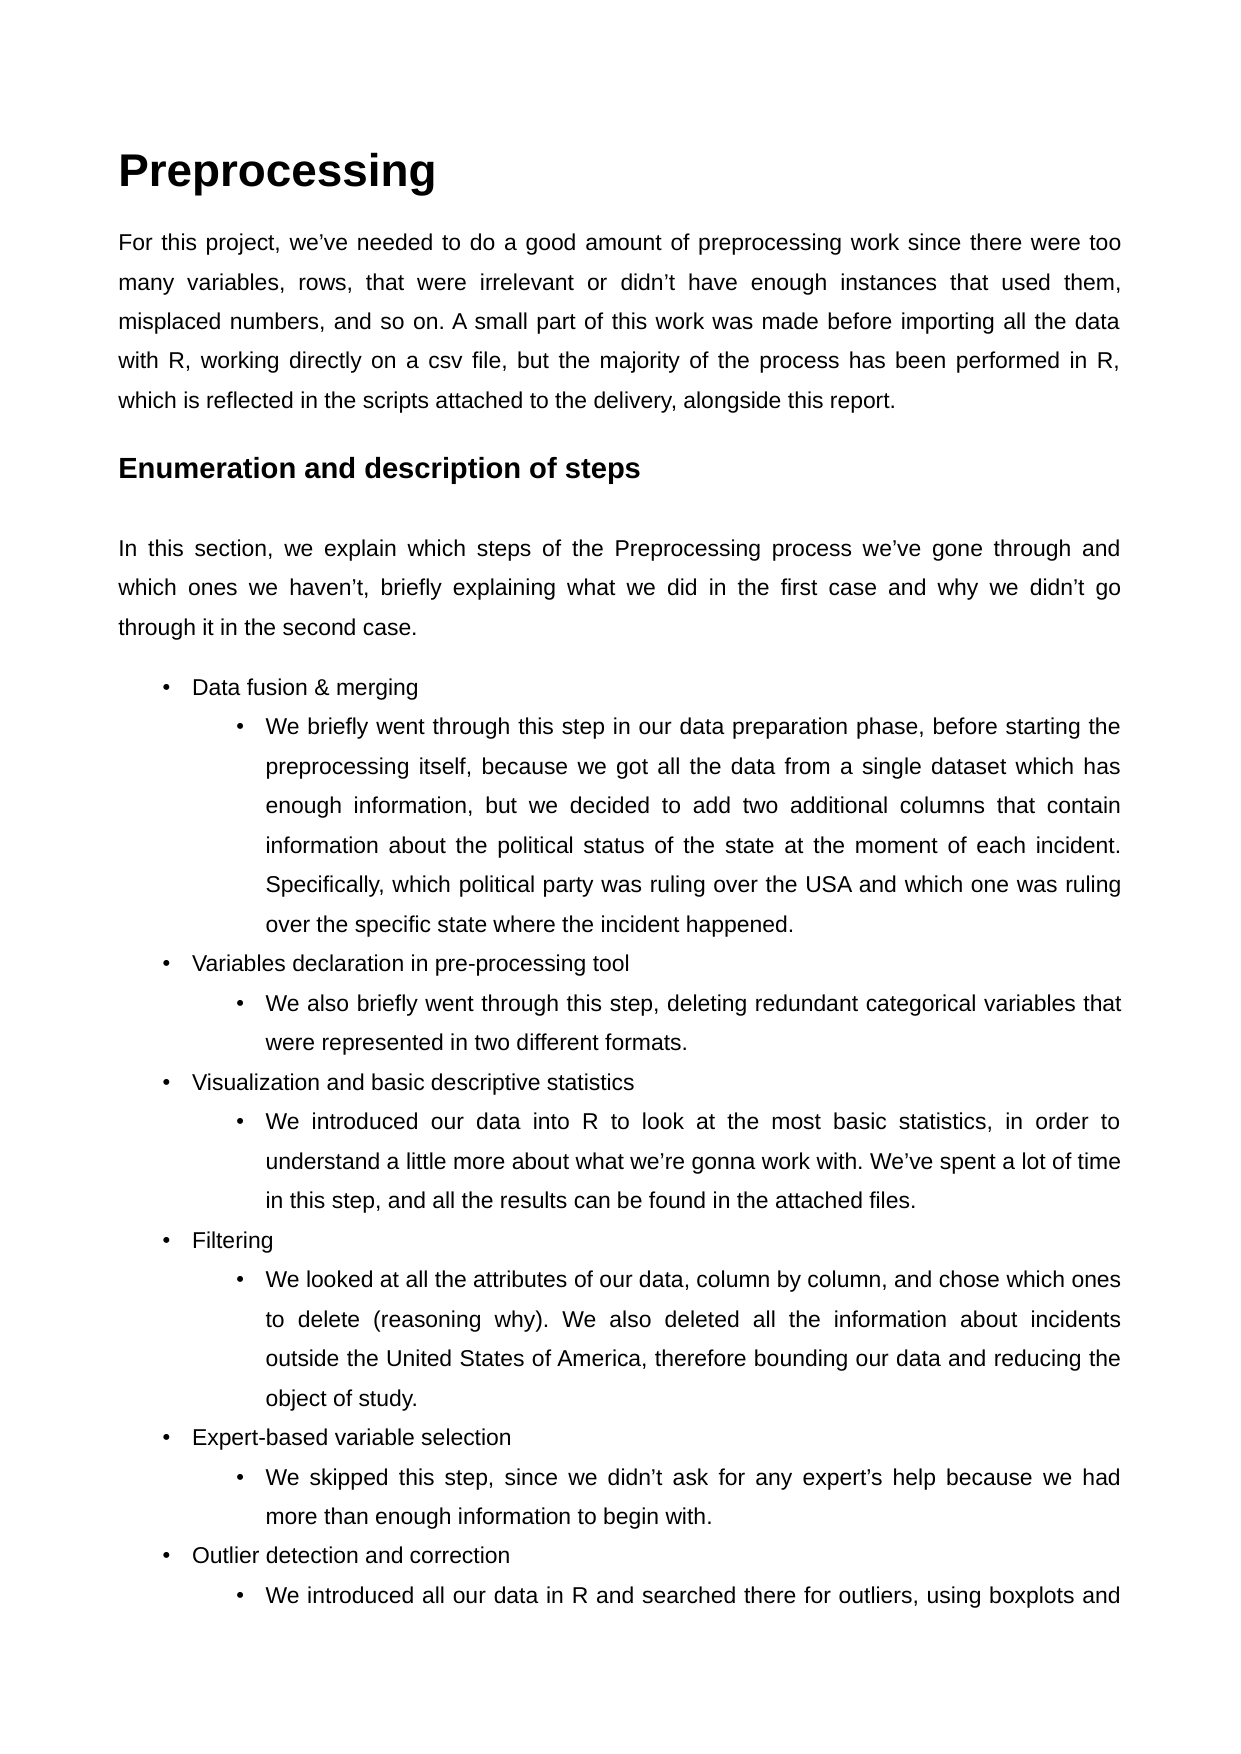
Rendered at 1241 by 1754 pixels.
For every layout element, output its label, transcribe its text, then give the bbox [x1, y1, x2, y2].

list Data fusion & merging [162, 674, 1122, 700]
list Visualization and basic descriptive statistics [162, 1069, 1122, 1095]
text In this section, we explain which steps of the Preprocessing process we’ve gone through and which ones we haven’t, briefly explaining what we did in the first case and why we didn’t go through it in the second case. [118, 535, 1122, 640]
list We also briefly went through this step, deleting redundant categorical variables that were represented in two different formats. [236, 990, 1122, 1056]
list Filtering [162, 1227, 1122, 1253]
list Outlier detection and correction [162, 1542, 1122, 1569]
subtitle Preprocessing [118, 143, 1122, 196]
list Expert-based variable selection [162, 1424, 1122, 1450]
list Variables declaration in pre-processing tool [162, 950, 1122, 977]
list We introduced our data into R to look at the most basic statistics, in order to understand a little more about what we’re gonna work with. We’ve spent a lot of time in this step, and all the results can be found in the attached files. [236, 1108, 1122, 1213]
text For this project, we’ve needed to do a good amount of preprocessing work since there were too many variables, rows, that were irrelevant or didn’t have enough instances that used them, misplaced numbers, and so on. A small part of this work was made before importing all the data with R, working directly on a csv file, but the majority of the process has been performed in R, which is reflected in the scripts attached to the delivery, alongside this report. [118, 229, 1122, 413]
list We briefly went through this step in our data preparation phase, before starting the preprocessing itself, because we got all the data from a single dataset which has enough information, but we decided to add two additional columns that contain information about the political status of the state at the moment of each incident. Specifically, which political party was ruling over the USA and which one was ruling over the specific state where the incident happened. [236, 713, 1122, 937]
subtitle Enumeration and description of steps [118, 451, 1122, 485]
list We introduced all our data in R and searched there for outliers, using boxplots and [236, 1582, 1122, 1608]
list We skipped this step, since we didn’t ask for any expert’s help because we had more than enough information to begin with. [236, 1463, 1122, 1529]
list We looked at all the attributes of our data, column by column, and chose which ones to delete (reasoning why). We also deleted all the information about incidents outside the United States of America, therefore bounding our data and reducing the object of study. [236, 1266, 1122, 1411]
